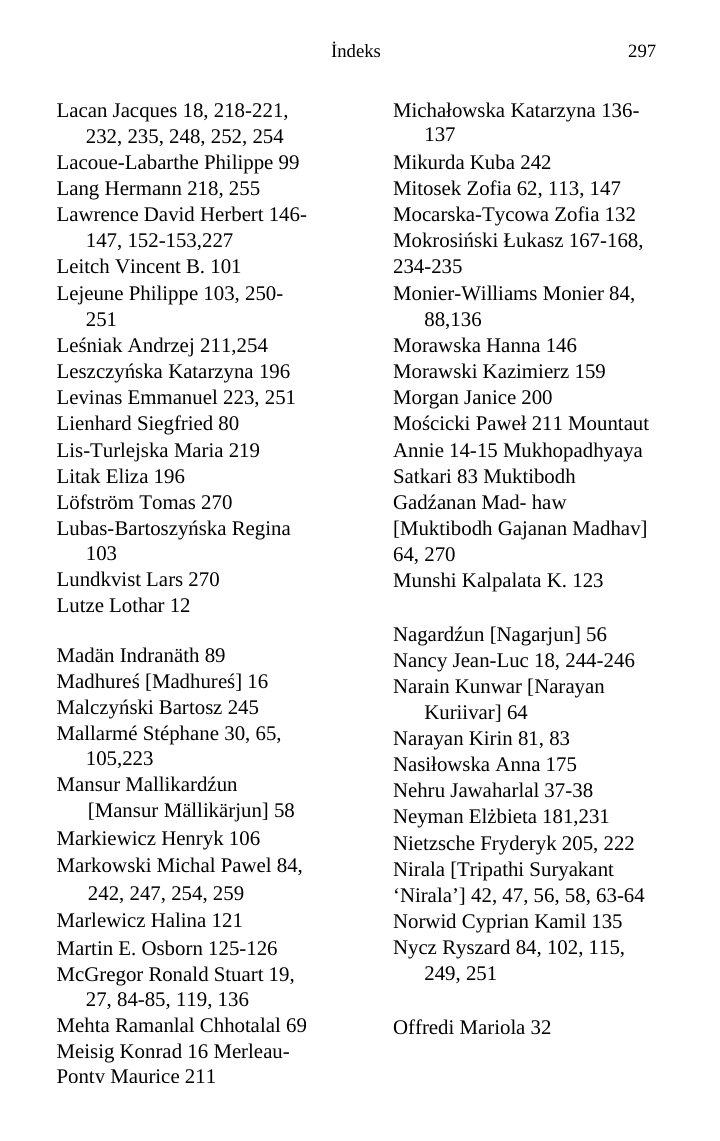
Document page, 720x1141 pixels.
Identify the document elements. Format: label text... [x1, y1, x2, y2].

text Löfström Tomas 270 [56, 490, 325, 514]
text Offredi Mariola 32 [393, 1014, 662, 1039]
text 251 [56, 307, 325, 331]
text Monier-Williams Monier 84, 88,136 [393, 281, 662, 331]
text Kuriivar] 64 [393, 700, 662, 724]
text Morawska Hanna 146 Morawski Kazimierz 159 Morgan Janice 200 [393, 333, 662, 409]
text Lacoue-Labarthe Philippe 99 Lang Hermann 218, 255 Lawrence David Herbert 146- [56, 150, 325, 226]
text Madhureś [Madhureś] 16 [56, 669, 325, 693]
text Malczyński Bartosz 245 [56, 695, 325, 719]
text Lacan Jacques 18, 218-221, 232, 235, 248, 252, 254 [56, 98, 325, 148]
text Lienhard Siegfried 80 [56, 411, 325, 435]
text 27, 84-85, 119, 136 [56, 987, 325, 1011]
text Michałowska Katarzyna 136- 137 [393, 98, 662, 146]
text Martin E. Osborn 125-126 [56, 936, 325, 960]
text Nasiłowska Anna 175 [393, 752, 662, 776]
text Mansur Mallikardźun [56, 772, 325, 796]
text Munshi Kalpalata K. 123 [393, 568, 662, 592]
text Meisig Konrad 16 Merleau-Ponty Maurice 211 [56, 1039, 325, 1083]
text 297 [628, 39, 662, 61]
text Mitosek Zofia 62, 113, 147 Mocarska-Tycowa Zofia 132 Mokrosiński Łukasz 167-168, 234-235 [393, 176, 662, 278]
text Lundkvist Lars 270 [56, 567, 325, 591]
text Nehru Jawaharlal 37-38 Neyman Elżbieta 181,231 Nietzsche Fryderyk 205, 222 Nirala [Tripathi Suryakant ‘Nirala’] 42, 47, 56, 58, 63-64 [393, 778, 662, 907]
text Narayan Kirin 81, 83 [393, 726, 662, 750]
text Mehta Ramanlal Chhotalal 69 [56, 1013, 325, 1037]
text Norwid Cyprian Kamil 135 [393, 909, 662, 933]
text McGregor Ronald Stuart 19, [56, 962, 325, 986]
text Leitch Vincent B. 101 [56, 254, 325, 278]
text 242, 247, 254, 259 [56, 881, 325, 905]
text 147, 152-153,227 [56, 228, 325, 252]
text Marlewicz Halina 121 [56, 908, 325, 932]
text Mallarmé Stéphane 30, 65, 105,223 [56, 721, 325, 770]
text [Mansur Mällikärjun] 58 Markiewicz Henryk 106 Markowski Michal Pawel 84, [56, 798, 325, 877]
text Mościcki Paweł 211 Mountaut Annie 14-15 Mukhopadhyaya Satkari 83 Muktibodh Gadźanan Mad- haw [Muktibodh Gajanan Madhav] 64, 270 [393, 411, 662, 566]
text Litak Eliza 196 [56, 464, 325, 488]
text Lubas-Bartoszyńska Regina 103 [56, 516, 325, 565]
text Madän Indranäth 89 [56, 643, 325, 667]
text Lejeune Philippe 103, 250- [56, 281, 325, 305]
text Leśniak Andrzej 211,254 Leszczyńska Katarzyna 196 Levinas Emmanuel 223, 251 [56, 333, 325, 409]
text İndeks [331, 40, 387, 62]
text Mikurda Kuba 242 [393, 150, 662, 174]
text Lis-Turlejska Maria 219 [56, 437, 325, 462]
text Nycz Ryszard 84, 102, 115, 249, 251 [393, 935, 662, 985]
text Lutze Lothar 12 [56, 593, 325, 617]
text Nagardźun [Nagarjun] 56 Nancy Jean-Luc 18, 244-246 Narain Kunwar [Narayan [393, 621, 662, 698]
